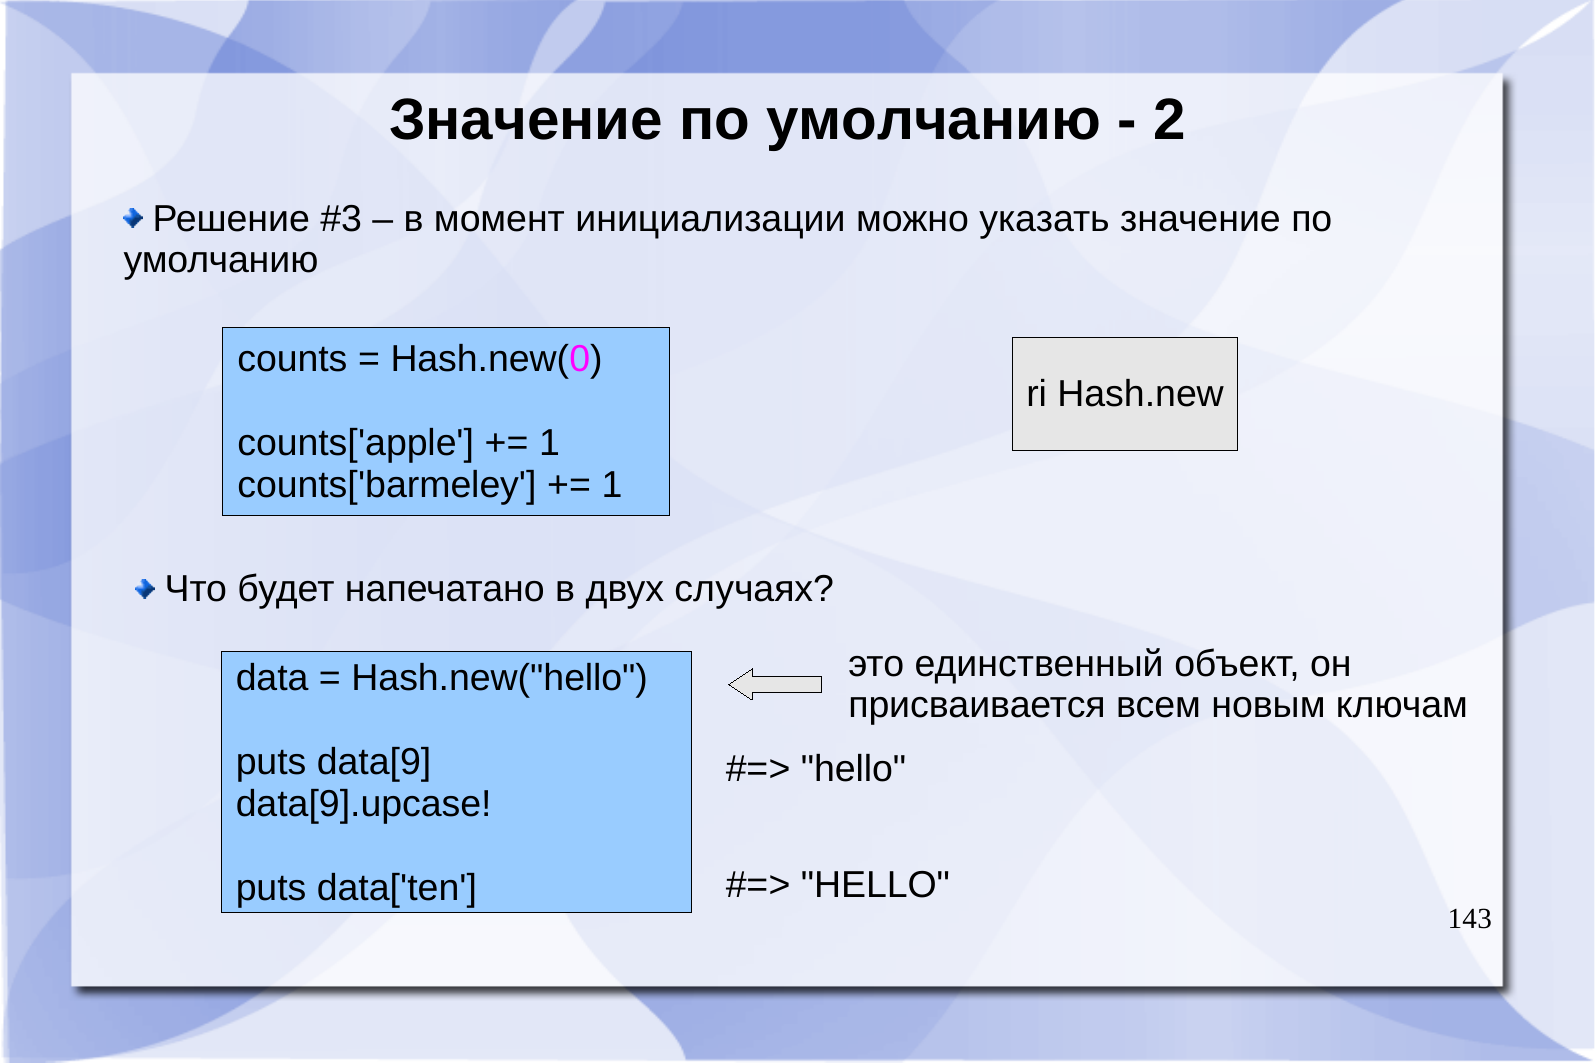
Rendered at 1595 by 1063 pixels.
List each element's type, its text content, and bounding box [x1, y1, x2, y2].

text_box Что будет напечатано в двух случаях? [120, 560, 850, 618]
text_box [646, 645, 687, 651]
text_box #=> "hello" [711, 739, 922, 797]
text_box data = Hash.new("hello") puts data[9] data[9].upcase! puts data['ten'] [221, 651, 692, 913]
text_box #=> "HELLO" [711, 856, 966, 914]
title Значение по умолчанию - 2 [75, 75, 1501, 164]
text_box это единственный объект, он присваивается всем новым ключам [833, 634, 1484, 734]
picture [0, 0, 1595, 1063]
text_box Решение #3 – в момент инициализации можно указать значение по умолчанию [108, 189, 1463, 289]
text_box [728, 668, 822, 700]
text_box counts = Hash.new(0) counts['apple'] += 1 counts['barmeley'] += 1 [222, 327, 670, 516]
text_box ri Hash.new [1012, 337, 1238, 451]
